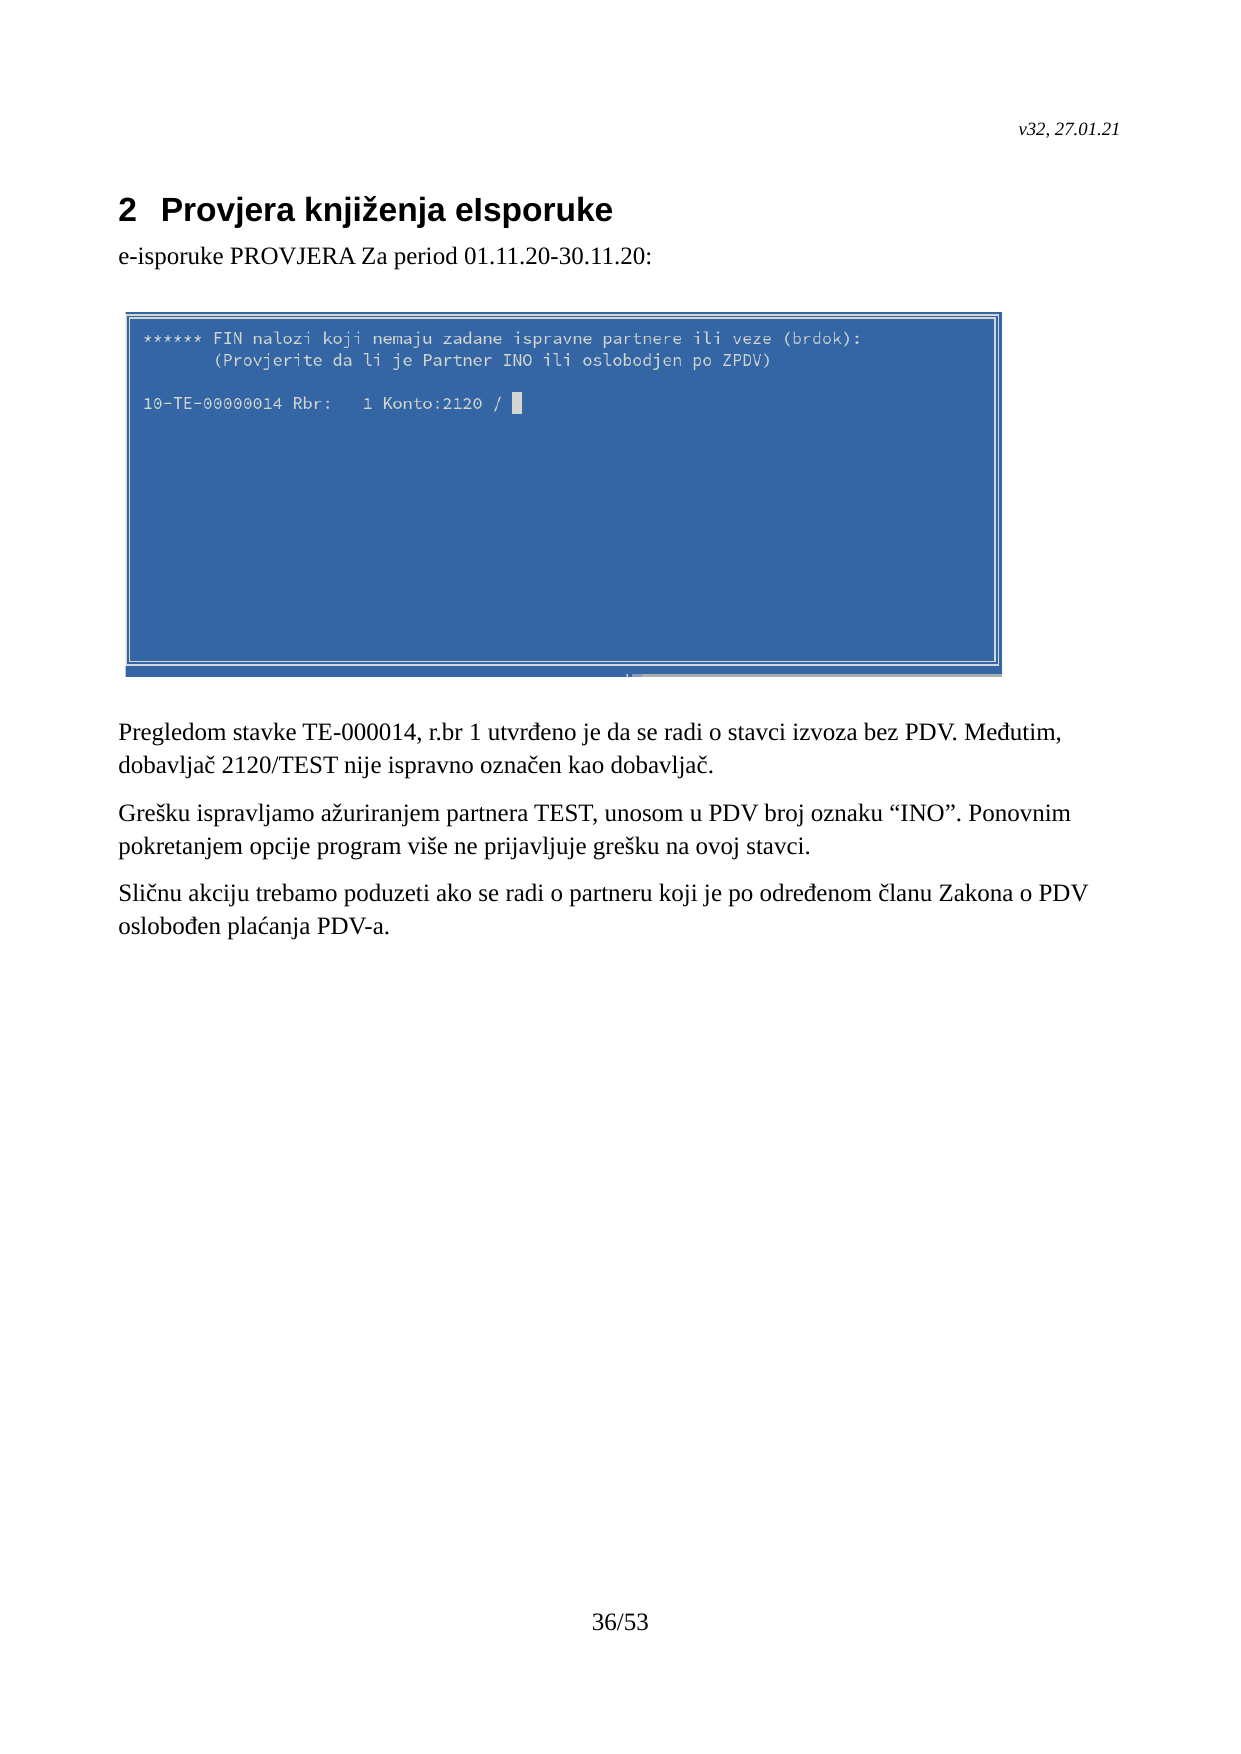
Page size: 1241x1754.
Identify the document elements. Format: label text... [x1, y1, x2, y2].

text e-isporuke PROVJERA Za period 01.11.20-30.11.20: [118, 241, 1122, 270]
text Grešku ispravljamo ažuriranjem partnera TEST, unosom u PDV broj oznaku “INO”. Ponovnim pokretanjem opcije program više ne prijavljuje grešku na ovoj stavci. [118, 798, 1122, 859]
text Pregledom stavke TE-000014, r.br 1 utvrđeno je da se radi o stavci izvoza bez PDV. Međutim, dobavljač 2120/TEST nije ispravno označen kao dobavljač. [118, 717, 1122, 779]
text Sličnu akciju trebamo poduzeti ako se radi o partneru koji je po određenom članu Zakona o PDV oslobođen plaćanja PDV-a. [118, 878, 1122, 940]
picture [125, 312, 1003, 677]
subtitle Provjera knjiženja eIsporuke [118, 190, 1122, 229]
